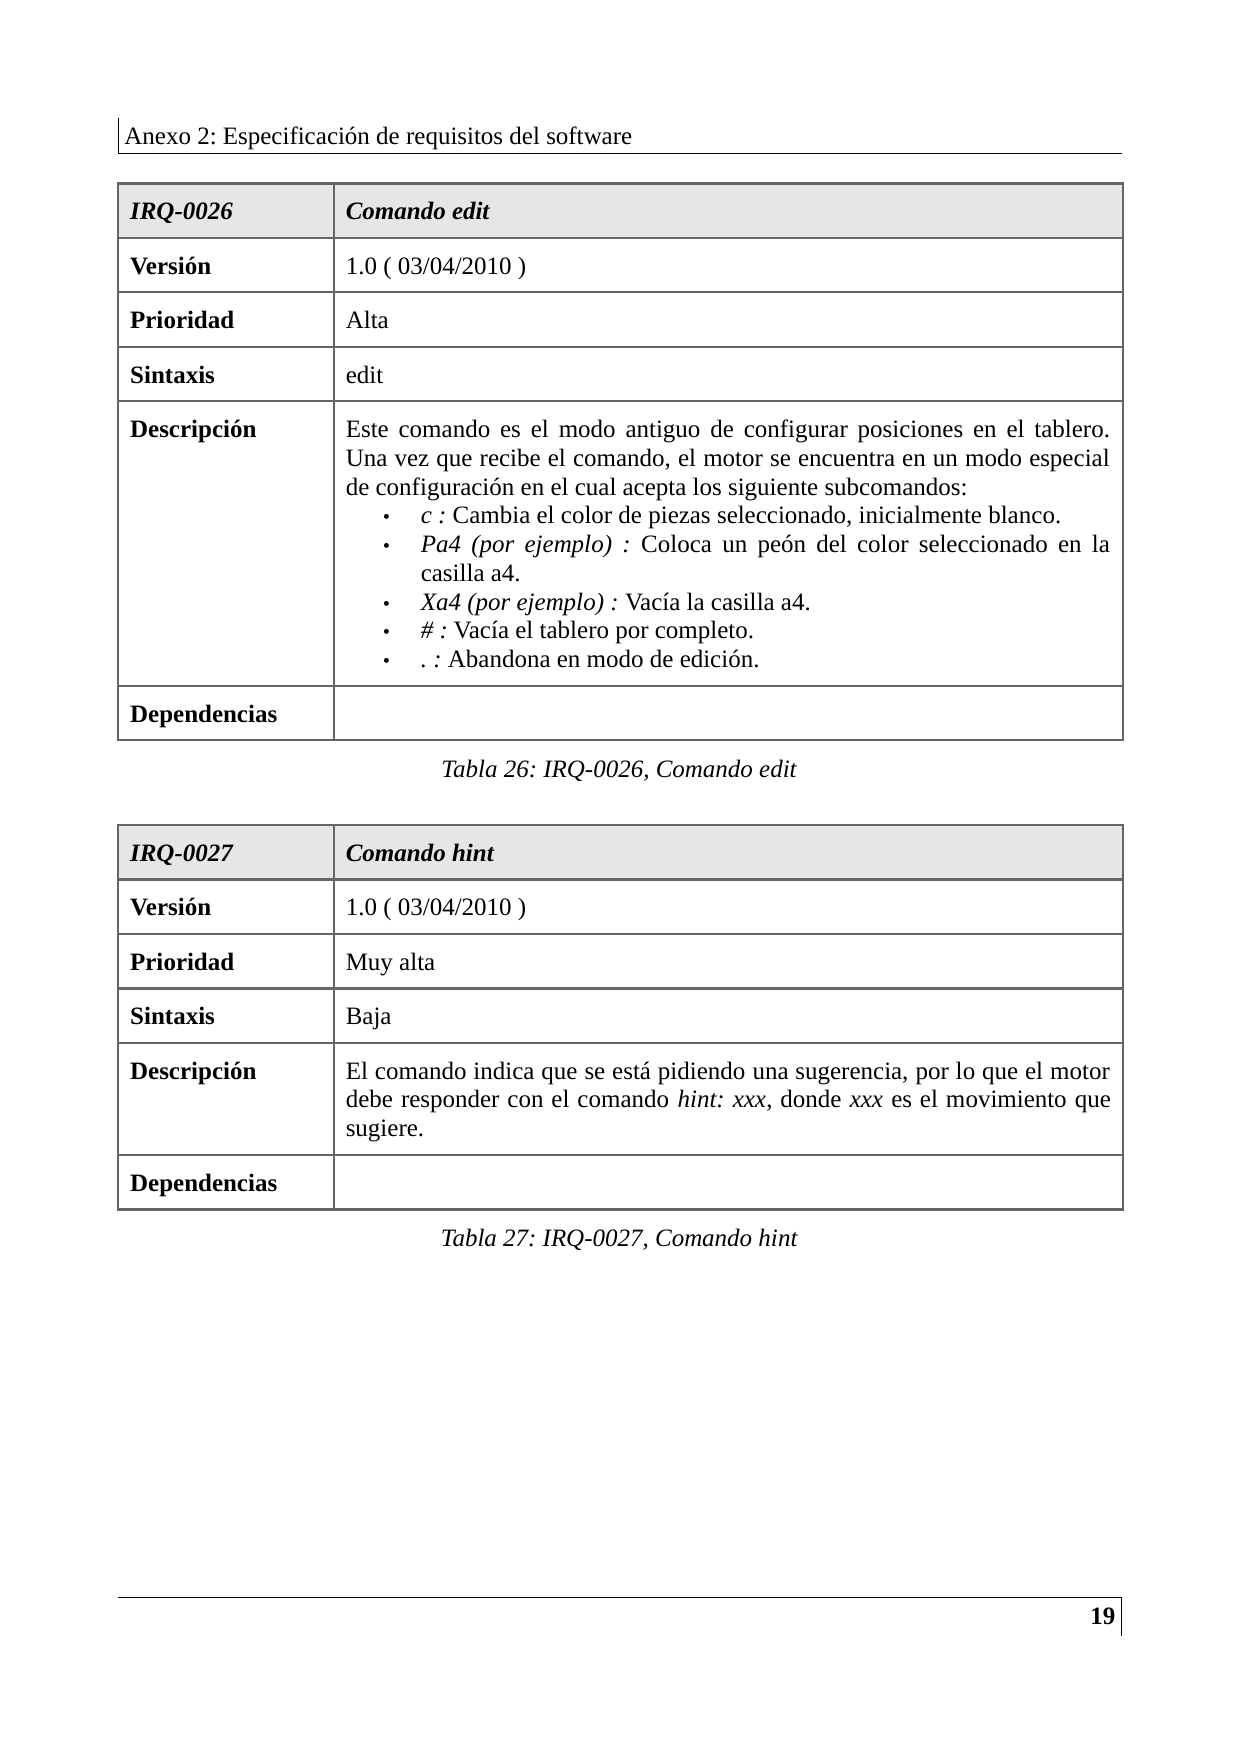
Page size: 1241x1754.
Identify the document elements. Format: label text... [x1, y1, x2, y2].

table_cell Alta [335, 293, 1122, 346]
table_header Comando edit [335, 185, 1122, 237]
text Tabla 27: IRQ-0027, Comando hint [118, 1223, 1122, 1252]
table_cell Dependencias [119, 1156, 333, 1208]
table_cell El comando indica que se está pidiendo una sugerencia, por lo que el motor debe responder con el comando hint: xxx, donde xxx es el movimiento que sugiere. [335, 1044, 1122, 1154]
table_cell [335, 1156, 1122, 1208]
table_cell Dependencias [119, 687, 333, 739]
table_cell Versión [119, 881, 333, 933]
table_cell Sintaxis [119, 990, 333, 1042]
table_header IRQ-0026 [119, 185, 333, 237]
table_cell Versión [119, 239, 333, 291]
table_cell Prioridad [119, 935, 333, 987]
text Tabla 26: IRQ-0026, Comando edit [118, 754, 1122, 783]
table_cell Prioridad [119, 293, 333, 346]
table_header Comando hint [335, 826, 1122, 878]
table_cell Descripción [119, 1044, 333, 1154]
table_cell Este comando es el modo antiguo de configurar posiciones en el tablero. Una vez que recibe el comando, el motor se encuentra en un modo especial de configuración en el cual acepta los siguiente subcomandos: c : Cambia el color de piezas seleccionado, inicialmente blanco. Pa4 (por ejemplo) : Coloca un peón del color seleccionado en la casilla a4. Xa4 (por ejemplo) : Vacía la casilla a4. # : Vacía el tablero por completo. . : Abandona en modo de edición. [335, 402, 1122, 685]
table_cell Descripción [119, 402, 333, 685]
table_cell edit [335, 348, 1122, 400]
table_cell Sintaxis [119, 348, 333, 400]
table_header IRQ-0027 [119, 826, 333, 878]
table_cell [335, 687, 1122, 739]
table_cell 1.0 ( 03/04/2010 ) [335, 239, 1122, 291]
table_cell 1.0 ( 03/04/2010 ) [335, 881, 1122, 933]
table_cell Baja [335, 990, 1122, 1042]
table_cell Muy alta [335, 935, 1122, 987]
